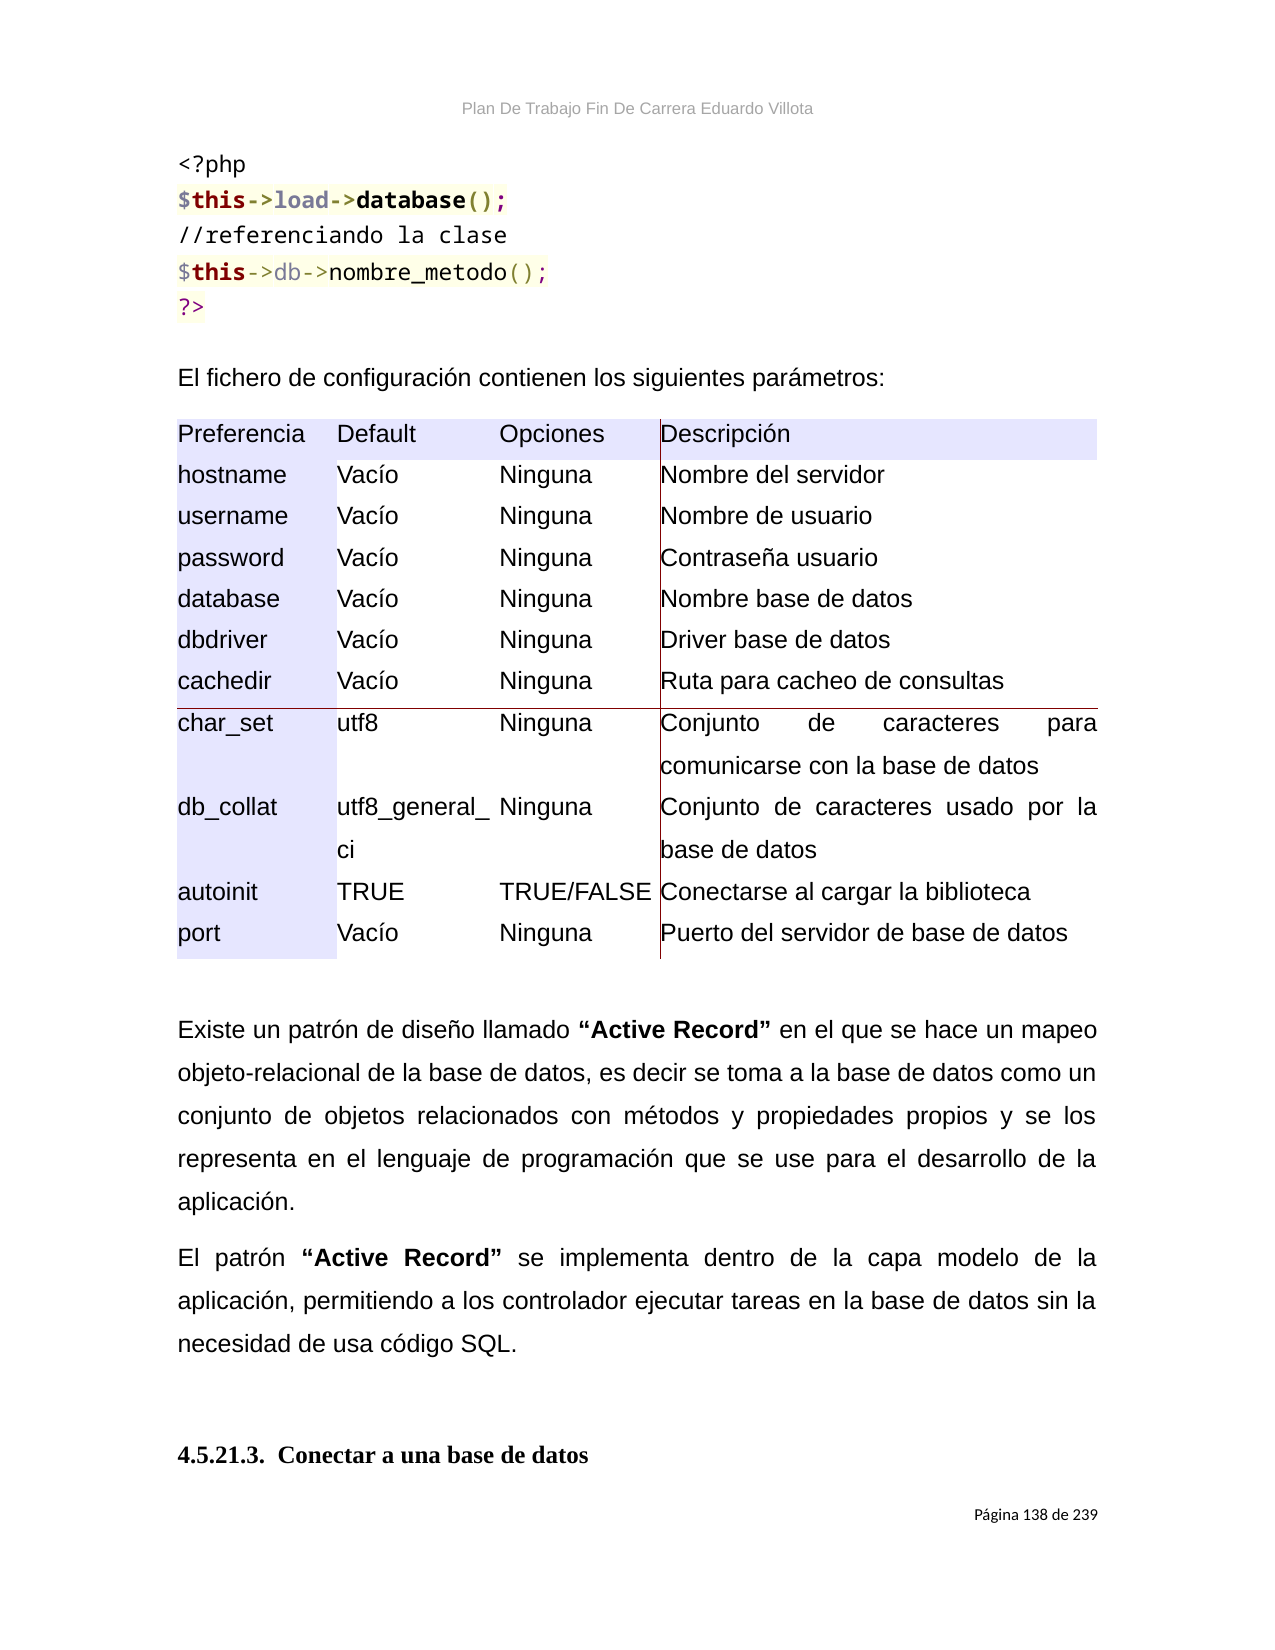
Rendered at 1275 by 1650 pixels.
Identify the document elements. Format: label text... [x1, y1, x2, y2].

table_cell Ninguna [499, 543, 660, 584]
table_cell Vacío [337, 543, 499, 584]
table_cell Ninguna [499, 792, 660, 876]
table_cell port [177, 918, 337, 959]
text <?php [177, 148, 1098, 179]
table_cell Conjunto de caracteres usado por la base de datos [661, 792, 1097, 876]
table_header Preferencia [177, 419, 337, 460]
table_cell utf8 [337, 709, 499, 792]
table_cell Ninguna [499, 666, 660, 708]
table_cell Vacío [337, 625, 499, 666]
table_cell Driver base de datos [661, 625, 1097, 666]
table_cell Ninguna [499, 501, 660, 543]
table_cell Vacío [337, 501, 499, 543]
text $this->db->nombre_metodo(); [177, 255, 1098, 287]
table_cell utf8_general_ci [337, 792, 499, 876]
table_cell Vacío [337, 460, 499, 501]
table_cell username [177, 501, 337, 543]
table_cell Ninguna [499, 918, 660, 959]
text ?> [177, 291, 1098, 323]
table_cell Ninguna [499, 460, 660, 501]
text 4.5.21.3. Conectar a una base de datos [177, 1440, 1098, 1469]
text $this->load->database(); [177, 183, 1098, 215]
table_cell Vacío [337, 666, 499, 708]
table_cell autoinit [177, 876, 337, 918]
table_cell Nombre del servidor [661, 460, 1097, 501]
table_cell Contraseña usuario [661, 543, 1097, 584]
text Existe un patrón de diseño llamado “Active Record” en el que se hace un mapeo objeto-relacional de la base de datos, es decir se toma a la base de datos como un conjunto de objetos relacionados con métodos y propiedades propios y se los representa en el lenguaje de programación que se use para el desarrollo de la aplicación. [177, 1014, 1098, 1216]
table_cell Nombre base de datos [661, 584, 1097, 625]
table_cell Ninguna [499, 625, 660, 666]
table_cell TRUE/FALSE [499, 876, 660, 918]
table_cell Conectarse al cargar la biblioteca [661, 876, 1097, 918]
table_cell db_collat [177, 792, 337, 876]
table_cell Nombre de usuario [661, 501, 1097, 543]
table_header Descripción [661, 419, 1097, 460]
table_cell hostname [177, 460, 337, 501]
table_cell database [177, 584, 337, 625]
table_cell dbdriver [177, 625, 337, 666]
table_header Opciones [499, 419, 660, 460]
text El fichero de configuración contienen los siguientes parámetros: [177, 363, 1098, 392]
table_cell Conjunto de caracteres para comunicarse con la base de datos [661, 709, 1097, 792]
table_cell password [177, 543, 337, 584]
table_cell TRUE [337, 876, 499, 918]
table_cell Ninguna [499, 709, 660, 792]
table_cell Ruta para cacheo de consultas [661, 666, 1097, 708]
text //referenciando la clase [177, 219, 1098, 251]
table_cell Ninguna [499, 584, 660, 625]
table_cell Vacío [337, 918, 499, 959]
text El patrón “Active Record” se implementa dentro de la capa modelo de la aplicación, permitiendo a los controlador ejecutar tareas en la base de datos sin la necesidad de usa código SQL. [177, 1243, 1098, 1358]
table_cell Vacío [337, 584, 499, 625]
table_cell char_set [177, 709, 337, 792]
table_header Default [337, 419, 499, 460]
table_cell cachedir [177, 666, 337, 708]
table_cell Puerto del servidor de base de datos [661, 918, 1097, 959]
